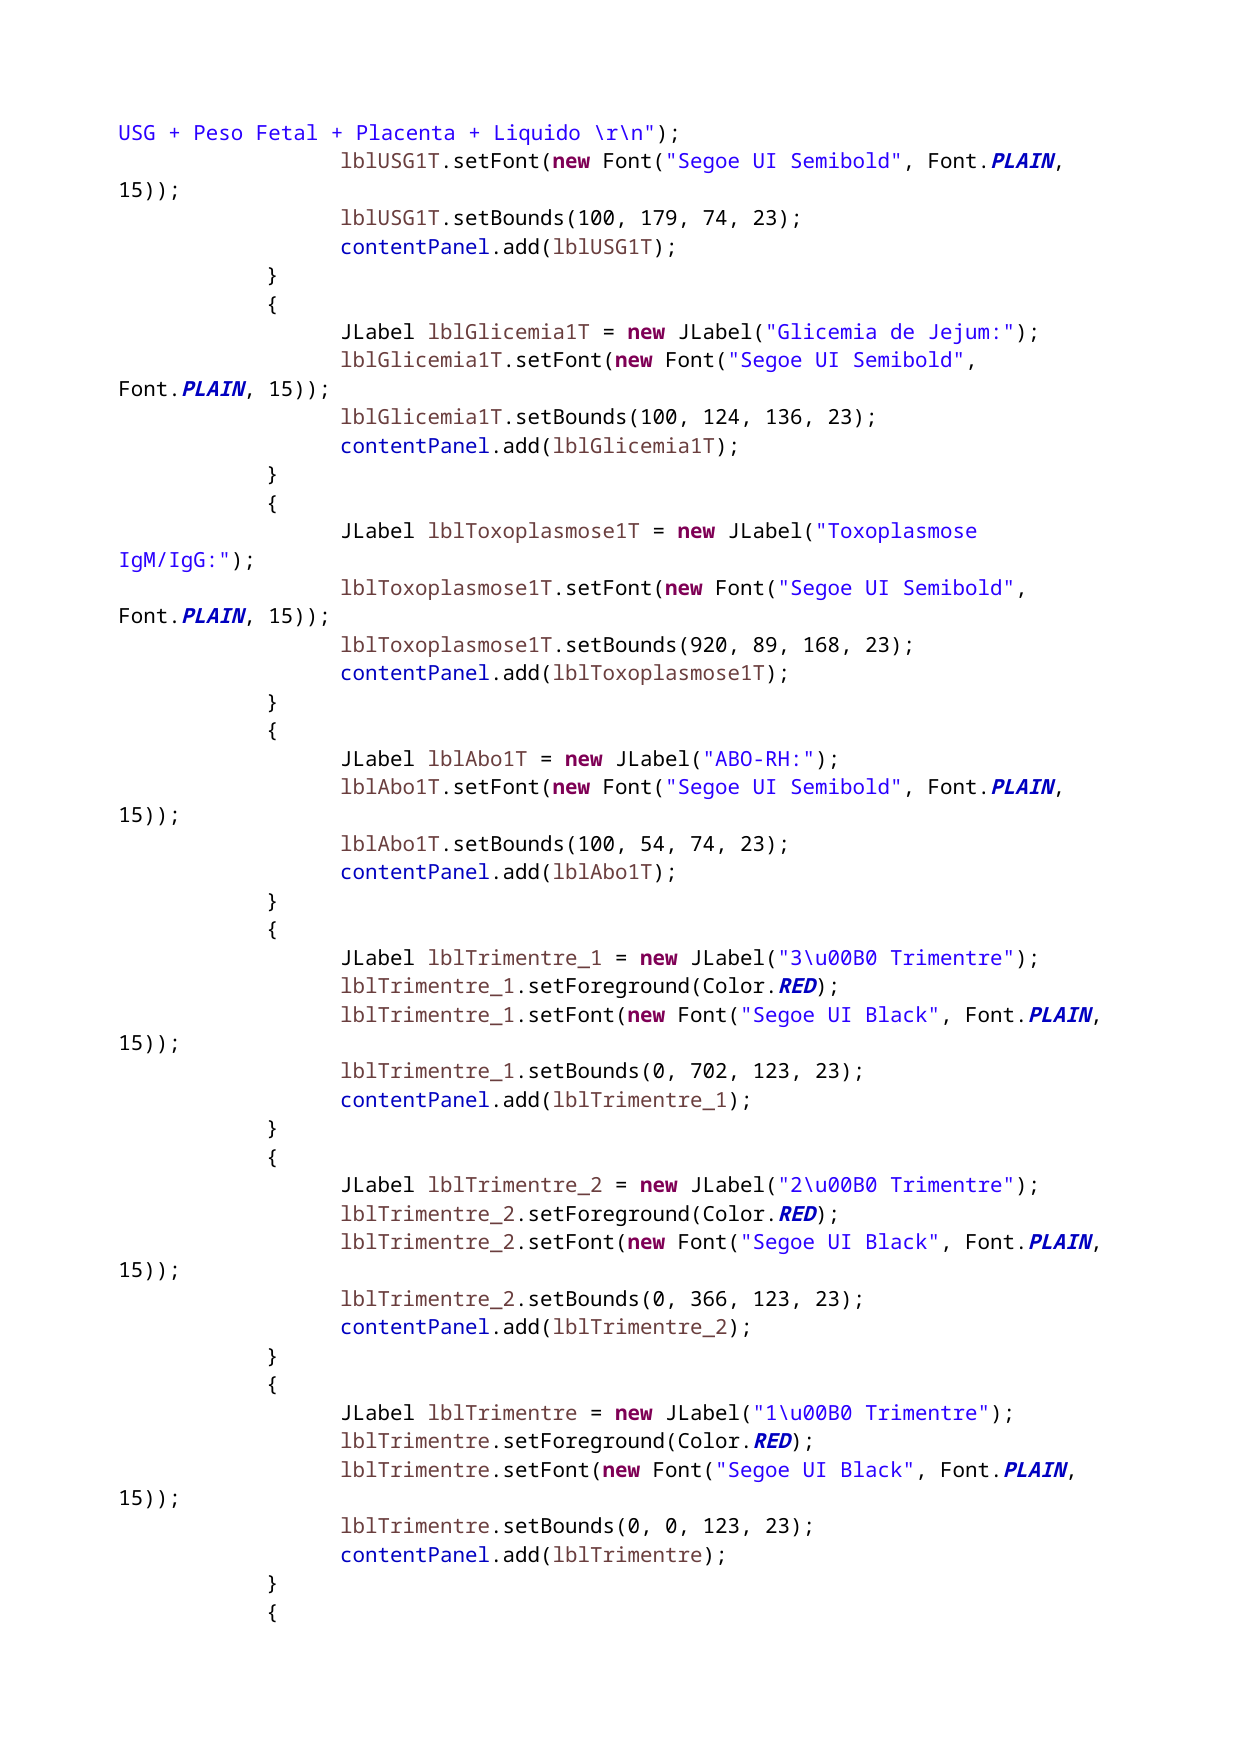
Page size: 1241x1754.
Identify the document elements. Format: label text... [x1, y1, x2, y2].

text JLabel lblTrimentre = new JLabel("1\u00B0 Trimentre"); [118, 1398, 1122, 1426]
text JLabel lblToxoplasmose1T = new JLabel("Toxoplasmose IgM/IgG:"); [118, 516, 1122, 573]
text contentPanel.add(lblTrimentre); [118, 1540, 1122, 1568]
text } [118, 260, 1122, 289]
text JLabel lblAbo1T = new JLabel("ABO-RH:"); [118, 744, 1122, 772]
text lblGlicemia1T.setFont(new Font("Segoe UI Semibold", Font.PLAIN, 15)); [118, 346, 1122, 402]
text { [118, 715, 1122, 744]
text lblTrimentre_2.setForeground(Color.RED); [118, 1199, 1122, 1227]
text lblGlicemia1T.setBounds(100, 124, 136, 23); [118, 402, 1122, 431]
text lblTrimentre_1.setForeground(Color.RED); [118, 971, 1122, 1000]
text contentPanel.add(lblTrimentre_1); [118, 1085, 1122, 1113]
text lblTrimentre_2.setBounds(0, 366, 123, 23); [118, 1284, 1122, 1312]
text contentPanel.add(lblGlicemia1T); [118, 431, 1122, 459]
text { [118, 1597, 1122, 1625]
text { [118, 289, 1122, 317]
text lblTrimentre.setFont(new Font("Segoe UI Black", Font.PLAIN, 15)); [118, 1455, 1122, 1512]
text lblAbo1T.setBounds(100, 54, 74, 23); [118, 829, 1122, 857]
text } [118, 1341, 1122, 1369]
text lblUSG1T.setFont(new Font("Segoe UI Semibold", Font.PLAIN, 15)); [118, 147, 1122, 203]
text { [118, 1369, 1122, 1398]
text lblTrimentre.setForeground(Color.RED); [118, 1426, 1122, 1455]
text JLabel lblGlicemia1T = new JLabel("Glicemia de Jejum:"); [118, 317, 1122, 346]
text lblTrimentre.setBounds(0, 0, 123, 23); [118, 1512, 1122, 1540]
text } [118, 687, 1122, 715]
text { [118, 1142, 1122, 1170]
text lblTrimentre_1.setBounds(0, 702, 123, 23); [118, 1057, 1122, 1085]
text JLabel lblTrimentre_2 = new JLabel("2\u00B0 Trimentre"); [118, 1170, 1122, 1199]
text contentPanel.add(lblUSG1T); [118, 232, 1122, 260]
text } [118, 1113, 1122, 1142]
text lblToxoplasmose1T.setFont(new Font("Segoe UI Semibold", Font.PLAIN, 15)); [118, 573, 1122, 630]
text contentPanel.add(lblAbo1T); [118, 857, 1122, 886]
text lblTrimentre_1.setFont(new Font("Segoe UI Black", Font.PLAIN, 15)); [118, 1000, 1122, 1057]
text { [118, 914, 1122, 943]
text lblUSG1T.setBounds(100, 179, 74, 23); [118, 203, 1122, 232]
text contentPanel.add(lblTrimentre_2); [118, 1312, 1122, 1341]
text lblTrimentre_2.setFont(new Font("Segoe UI Black", Font.PLAIN, 15)); [118, 1227, 1122, 1284]
text contentPanel.add(lblToxoplasmose1T); [118, 658, 1122, 687]
text } [118, 1568, 1122, 1597]
text } [118, 459, 1122, 488]
text lblToxoplasmose1T.setBounds(920, 89, 168, 23); [118, 630, 1122, 658]
text } [118, 886, 1122, 914]
text lblAbo1T.setFont(new Font("Segoe UI Semibold", Font.PLAIN, 15)); [118, 772, 1122, 829]
text JLabel lblTrimentre_1 = new JLabel("3\u00B0 Trimentre"); [118, 943, 1122, 971]
text USG + Peso Fetal + Placenta + Liquido \r\n"); [118, 118, 1122, 147]
text { [118, 488, 1122, 516]
